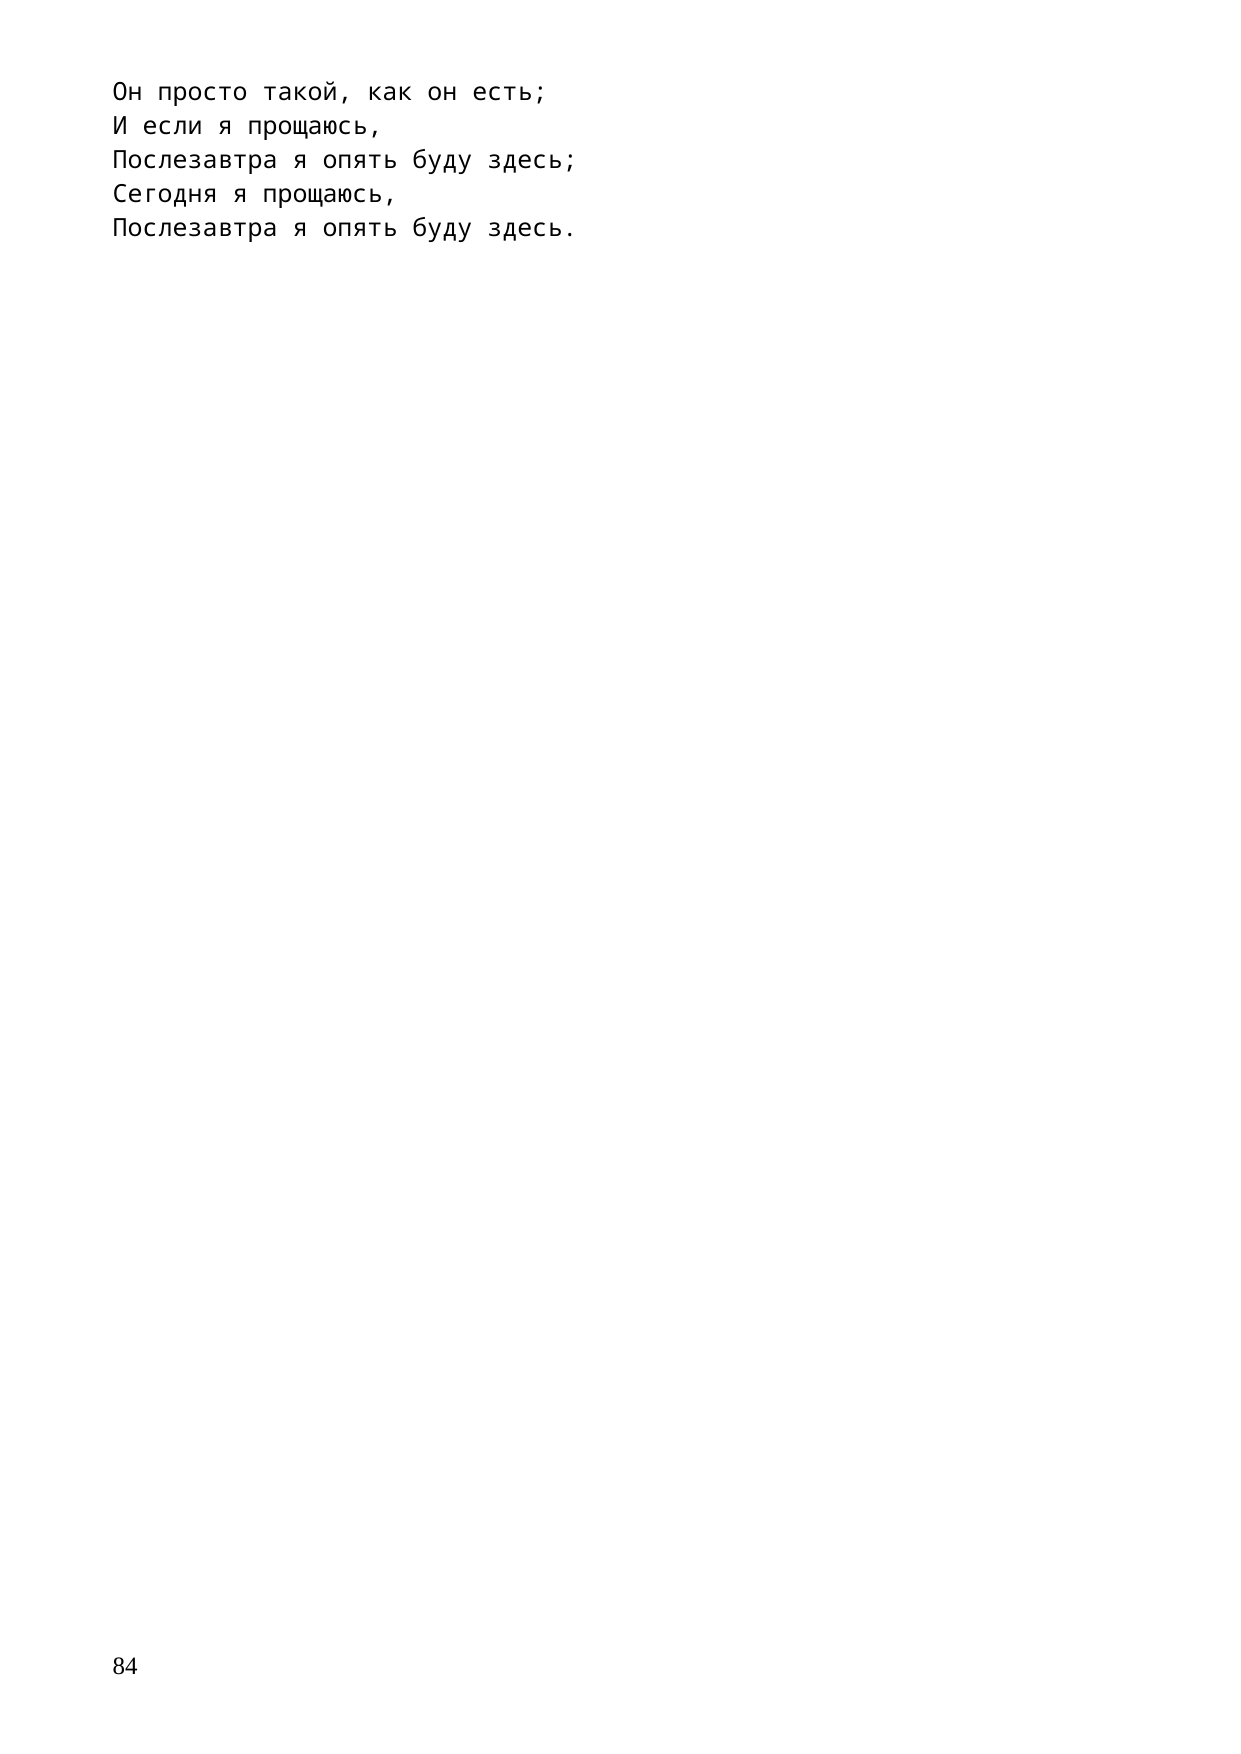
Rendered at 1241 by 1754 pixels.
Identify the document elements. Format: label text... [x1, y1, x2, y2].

text Он просто такой, как он есть; И если я прощаюсь, Послезавтра я опять буду здесь; Сегодня я прощаюсь, Послезавтра я опять буду здесь. [112, 74, 1211, 244]
